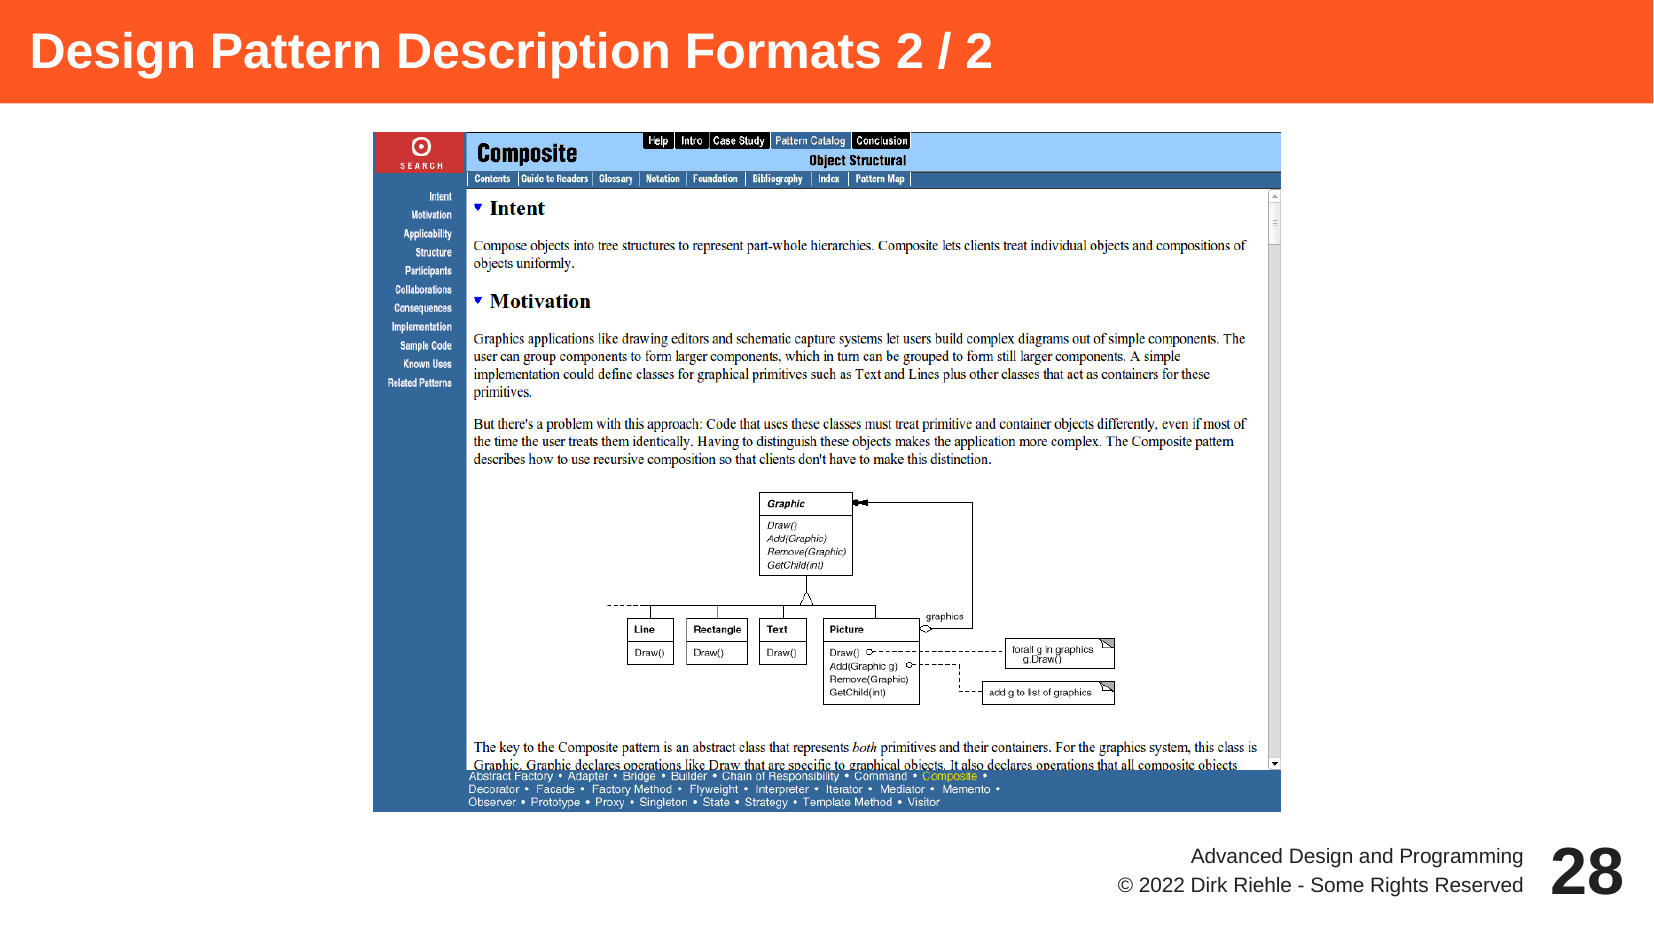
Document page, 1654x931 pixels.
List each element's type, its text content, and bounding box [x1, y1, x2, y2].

picture [373, 132, 1281, 813]
title Design Pattern Description Formats 2 / 2 [0, 0, 1654, 104]
